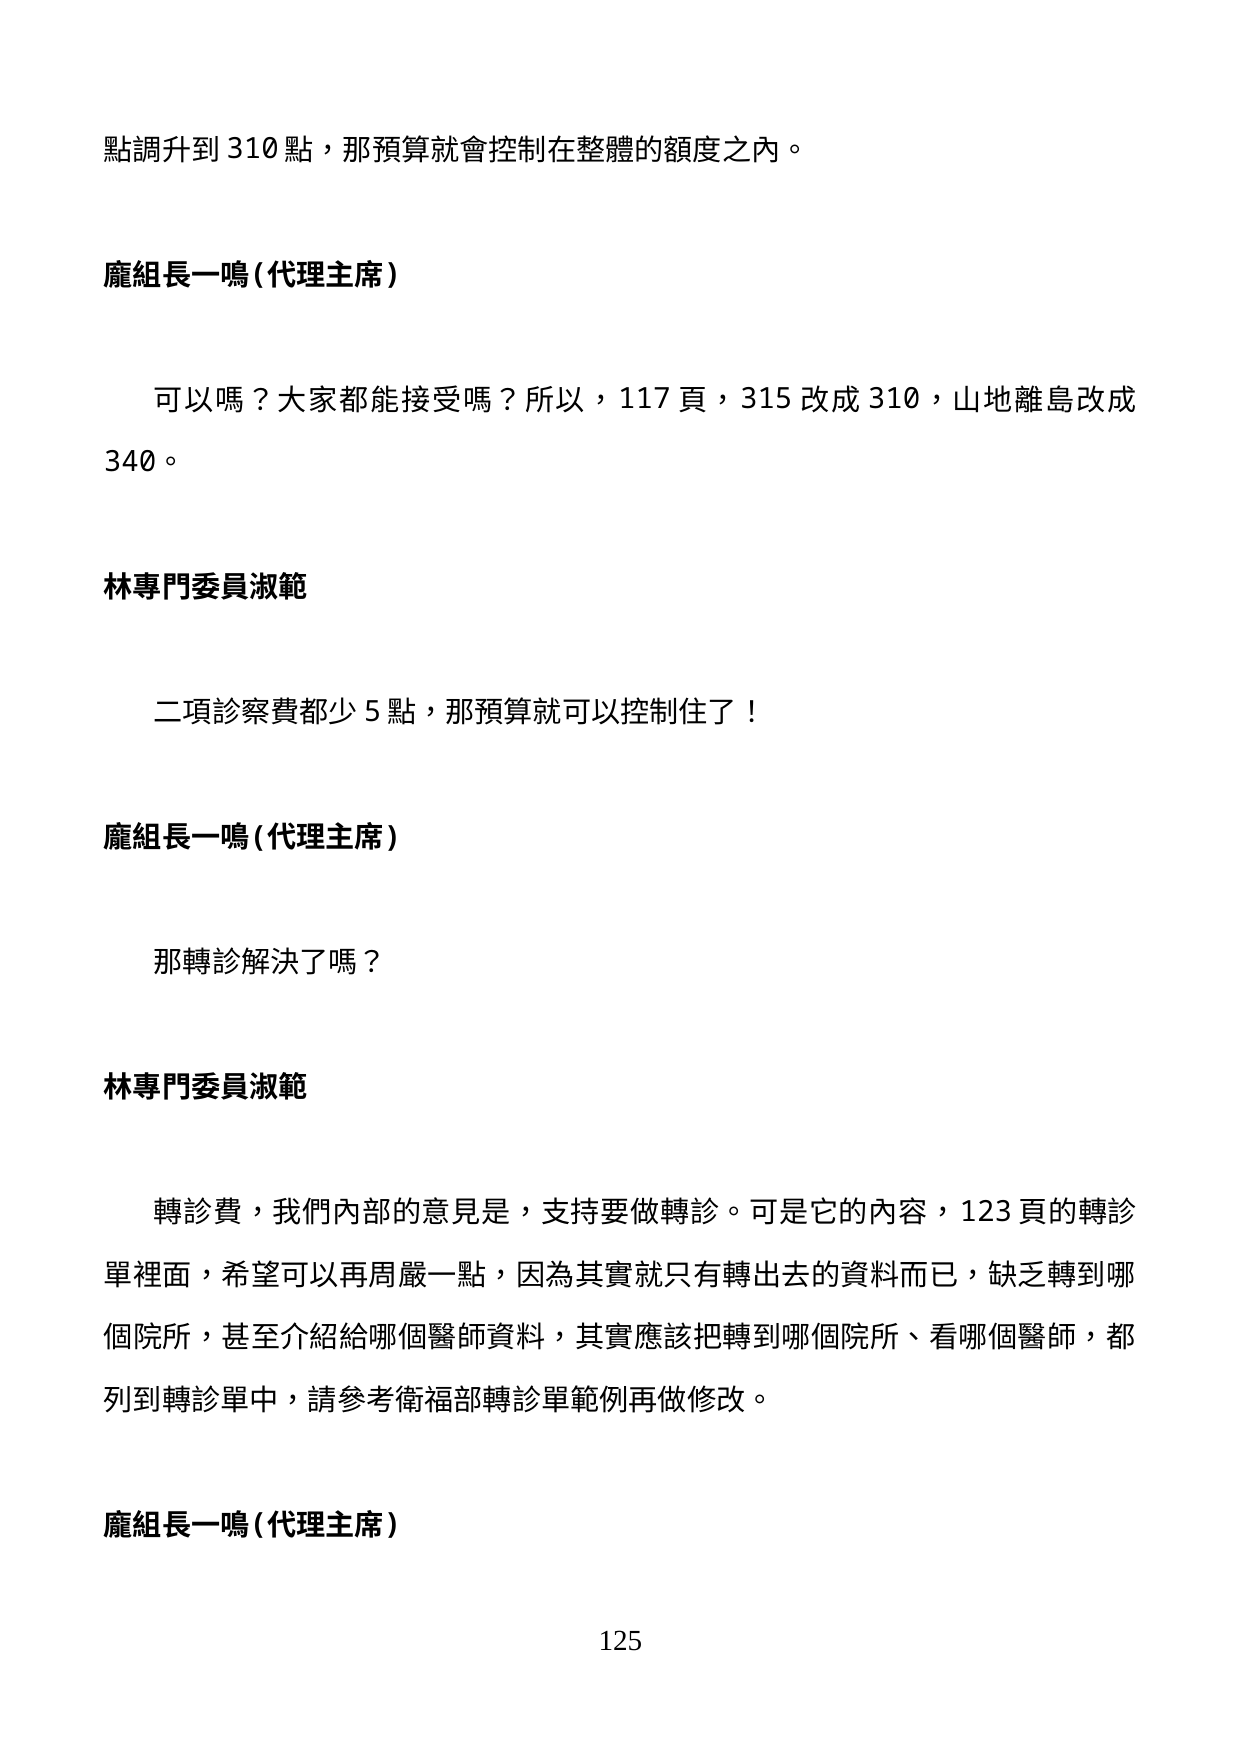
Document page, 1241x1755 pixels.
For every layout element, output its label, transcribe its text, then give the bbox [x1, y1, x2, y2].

text 龐組長一鳴(代理主席) [103, 231, 1137, 293]
text 轉診費，我們內部的意見是，支持要做轉診。可是它的內容，123頁的轉診單裡面，希望可以再周嚴一點，因為其實就只有轉出去的資料而已，缺乏轉到哪個院所，甚至介紹給哪個醫師資料，其實應該把轉到哪個院所、看哪個醫師，都列到轉診單中，請參考衛福部轉診單範例再做修改。 [103, 1168, 1137, 1418]
text 林專門委員淑範 [103, 1043, 1137, 1106]
text 點調升到310點，那預算就會控制在整體的額度之內。 [103, 106, 1137, 168]
text 那轉診解決了嗎？ [103, 918, 1137, 981]
text 二項診察費都少5點，那預算就可以控制住了！ [103, 668, 1137, 731]
text 可以嗎？大家都能接受嗎？所以，117頁，315改成310，山地離島改成340。 [103, 356, 1137, 481]
text 龐組長一鳴(代理主席) [103, 1481, 1137, 1543]
text 龐組長一鳴(代理主席) [103, 793, 1137, 856]
text 林專門委員淑範 [103, 543, 1137, 606]
